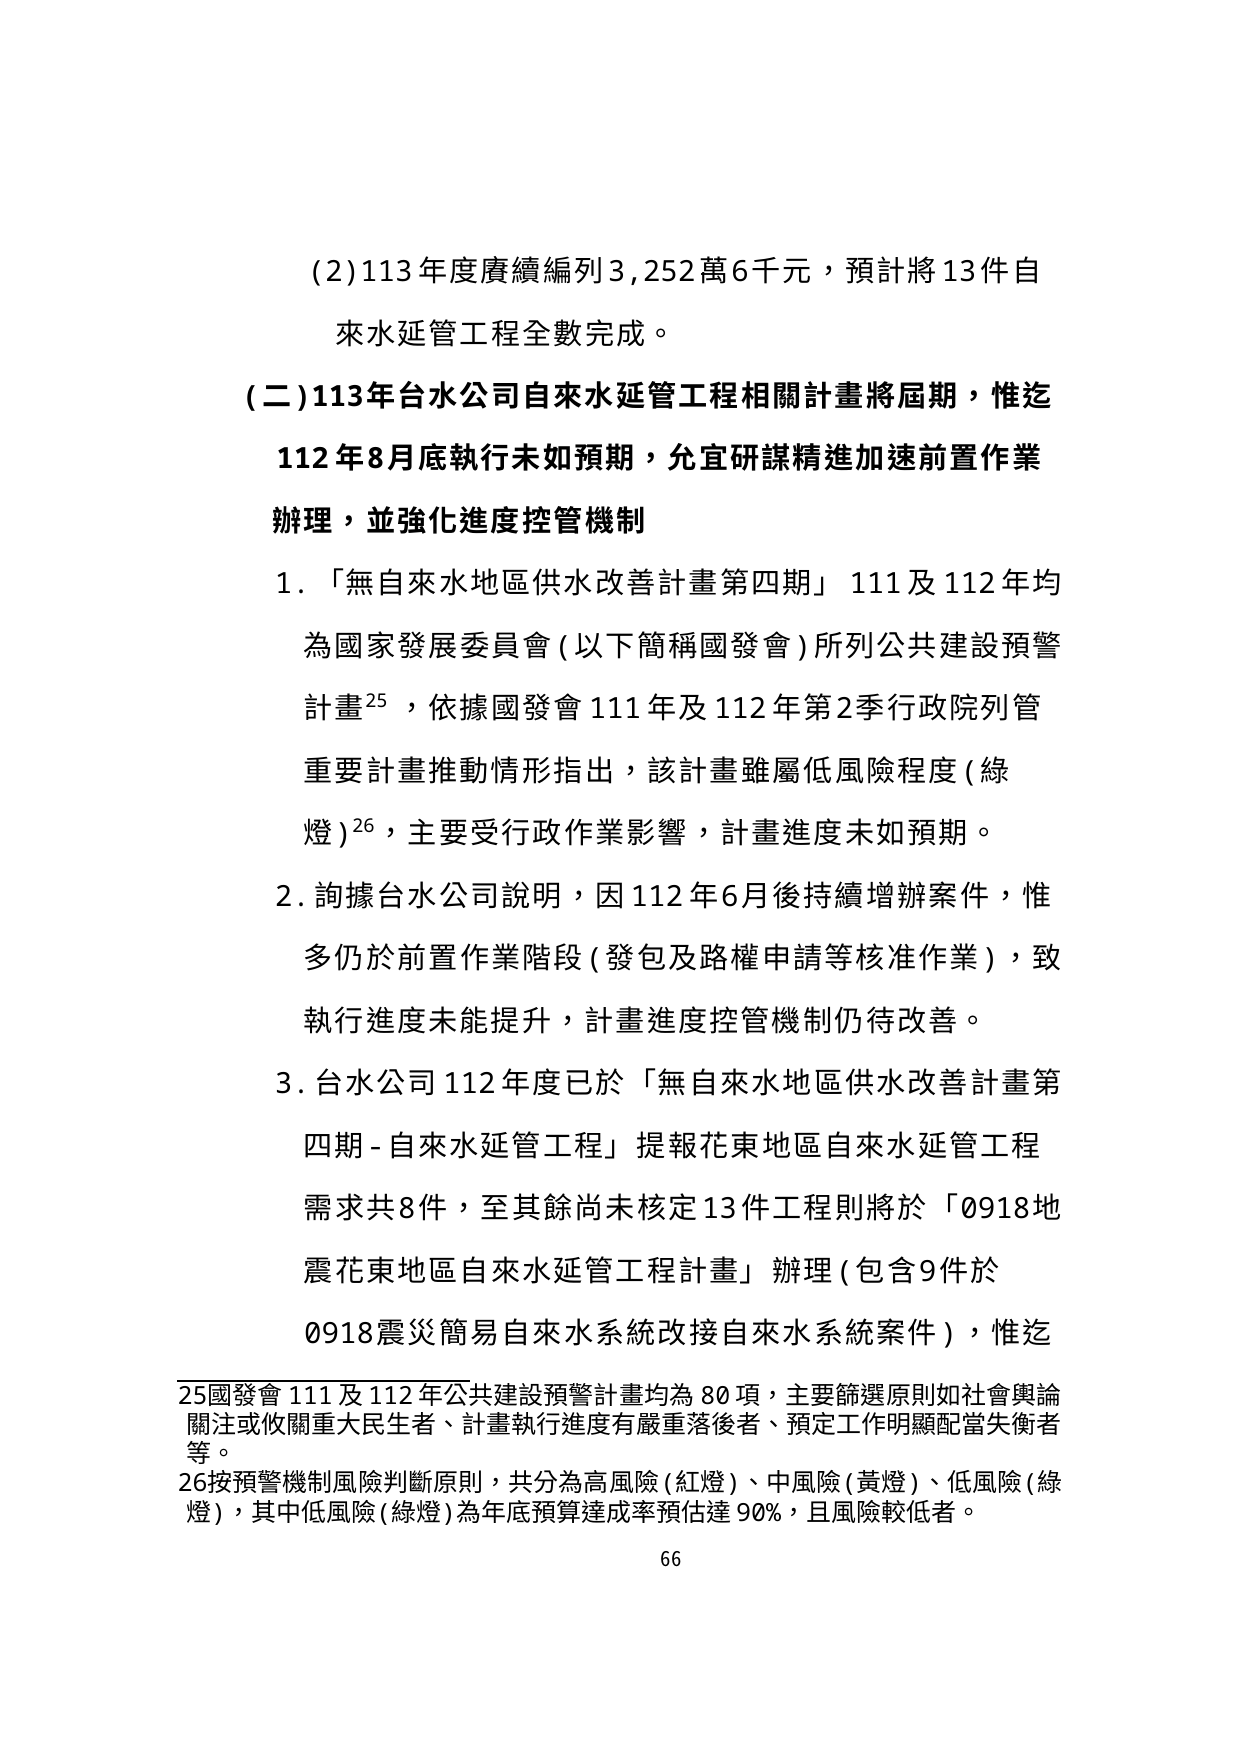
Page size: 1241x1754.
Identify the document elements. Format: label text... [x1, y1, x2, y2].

text 1.「無自來水地區供水改善計畫第四期」111及112年均為國家發展委員會(以下簡稱國發會)所列公共建設預警計畫，依據國發會111年及112年第2季行政院列管重要計畫推動情形指出，該計畫雖屬低風險程度(綠燈)，主要受行政作業影響，計畫進度未如預期。 [266, 540, 1063, 852]
text 3.台水公司112年度已於「無自來水地區供水改善計畫第四期-自來水延管工程」提報花東地區自來水延管工程需求共8件，至其餘尚未核定13件工程則將於「0918地震花東地區自來水延管工程計畫」辦理(包含9件於0918震災簡易自來水系統改接自來水系統案件)，惟迄 [266, 1040, 1063, 1352]
text (2)113年度賡續編列3,252萬6千元，預計將13件自來水延管工程全數完成。 [295, 227, 1063, 352]
text 按預警機制風險判斷原則，共分為高風險(紅燈)、中風險(黃燈)、低風險(綠燈)，其中低風險(綠燈)為年底預算達成率預估達90%，且風險較低者。 [177, 1468, 1063, 1527]
text 國發會111及112年公共建設預警計畫均為80項，主要篩選原則如社會輿論關注或攸關重大民生者、計畫執行進度有嚴重落後者、預定工作明顯配當失衡者等。 [177, 1381, 1063, 1468]
text 2.詢據台水公司說明，因112年6月後持續增辦案件，惟多仍於前置作業階段(發包及路權申請等核准作業)，致執行進度未能提升，計畫進度控管機制仍待改善。 [266, 852, 1063, 1040]
text (二)113年台水公司自來水延管工程相關計畫將屆期，惟迄112年8月底執行未如預期，允宜研謀精進加速前置作業辦理，並強化進度控管機制 [236, 352, 1063, 540]
